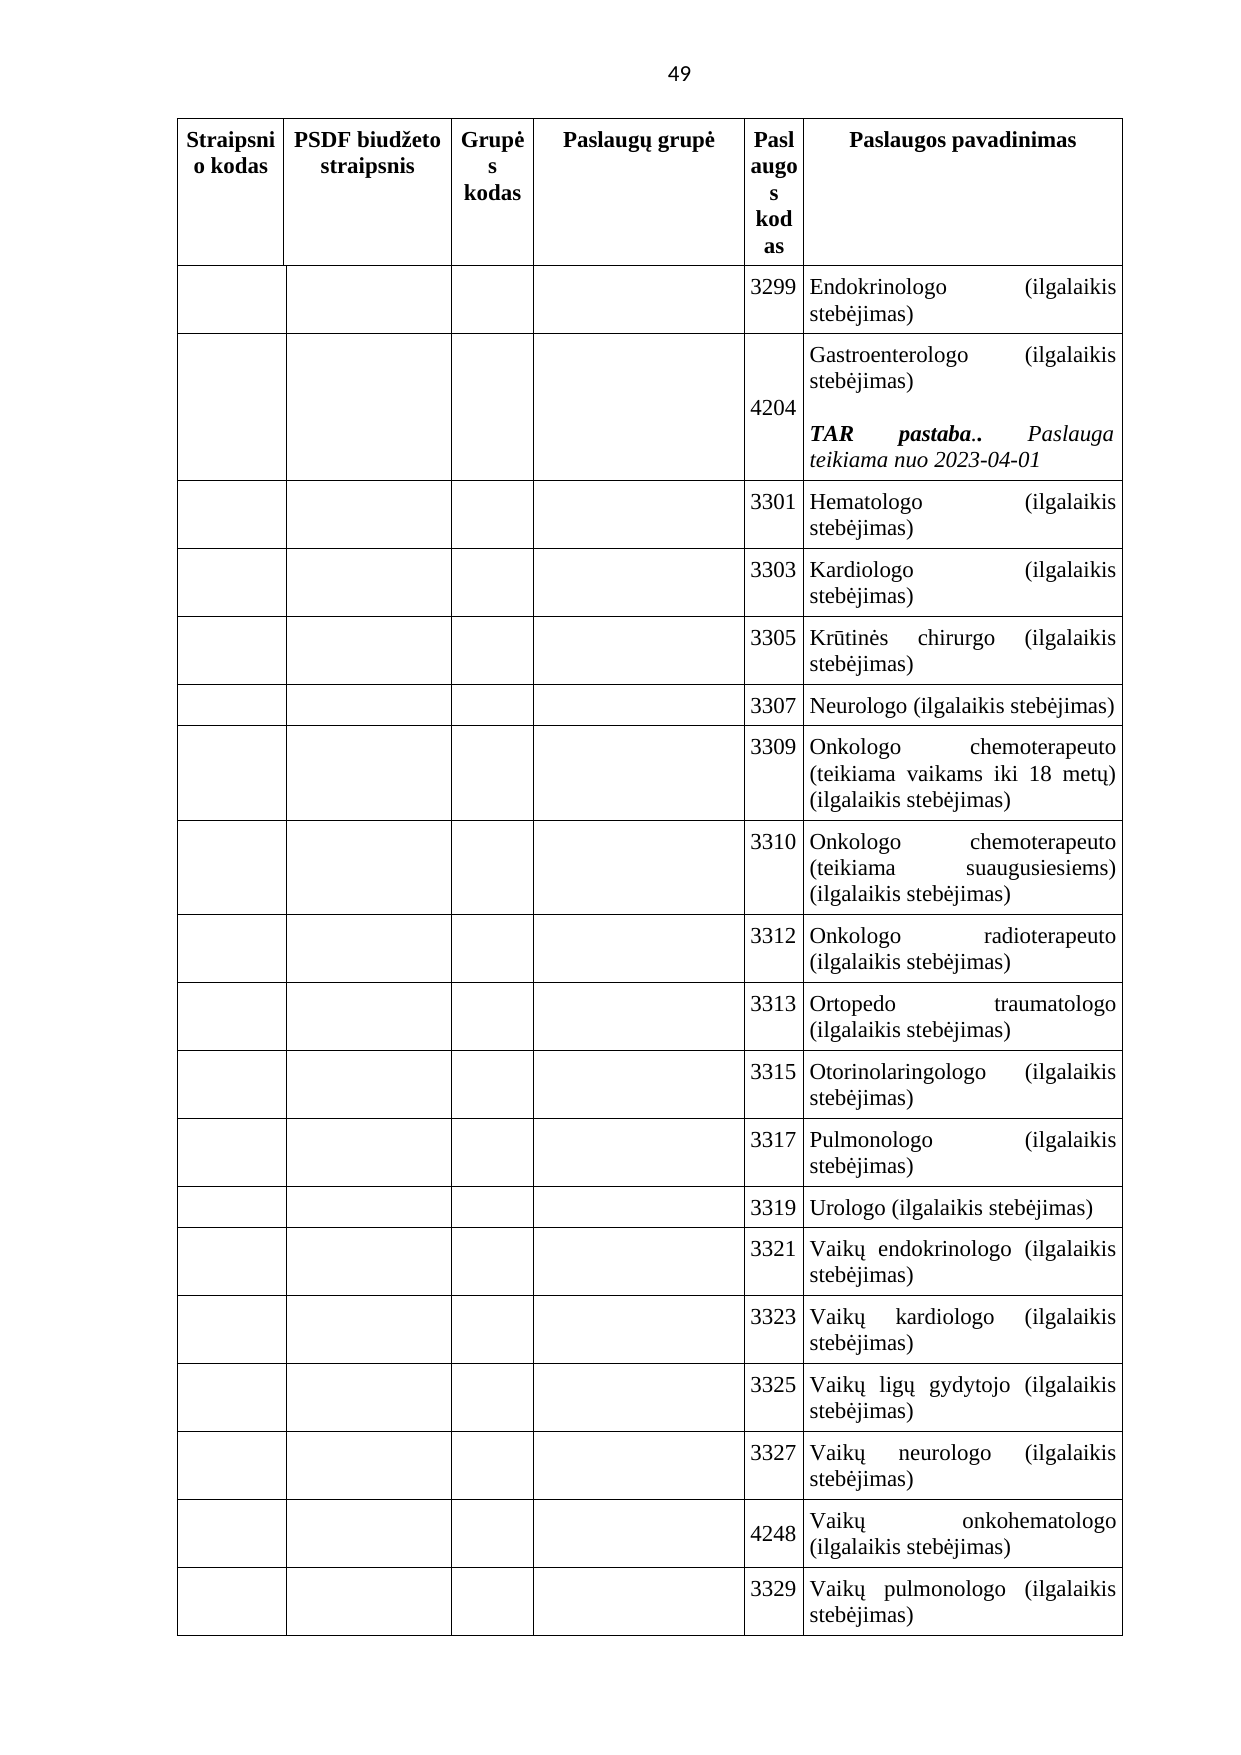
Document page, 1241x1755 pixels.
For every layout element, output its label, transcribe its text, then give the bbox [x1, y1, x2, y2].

table_cell [287, 915, 451, 982]
table_cell [534, 1187, 744, 1227]
table_cell Krūtinės chirurgo (ilgalaikis stebėjimas) [804, 617, 1122, 684]
table_cell [534, 1364, 744, 1431]
table_cell [452, 1432, 533, 1499]
table_cell Neurologo (ilgalaikis stebėjimas) [804, 685, 1122, 725]
table_cell Vaikų ligų gydytojo (ilgalaikis stebėjimas) [804, 1364, 1122, 1431]
table_cell [452, 1296, 533, 1363]
table_cell [534, 1119, 744, 1186]
table_cell [287, 726, 451, 819]
table_cell [178, 1051, 286, 1118]
table_cell [452, 334, 533, 480]
table_cell [178, 1568, 286, 1634]
table_cell [178, 1228, 286, 1295]
table_cell [287, 1296, 451, 1363]
table_cell [452, 549, 533, 616]
table_cell [452, 1364, 533, 1431]
table_cell 4248 [745, 1500, 803, 1567]
table_cell [534, 549, 744, 616]
table_header Paslaugų grupė [534, 119, 744, 265]
table_cell 4204 [745, 334, 803, 480]
table_cell Onkologo chemoterapeuto (teikiama suaugusiesiems) (ilgalaikis stebėjimas) [804, 821, 1122, 914]
table_cell [178, 726, 286, 819]
table_cell 3301 [745, 481, 803, 548]
table_cell [534, 685, 744, 725]
table_cell [534, 481, 744, 548]
table_cell Hematologo (ilgalaikis stebėjimas) [804, 481, 1122, 548]
table_cell [452, 821, 533, 914]
table_cell [178, 266, 286, 333]
table_cell Vaikų kardiologo (ilgalaikis stebėjimas) [804, 1296, 1122, 1363]
table_cell [534, 1051, 744, 1118]
table_cell 3303 [745, 549, 803, 616]
table_cell [287, 1228, 451, 1295]
table_cell Vaikų onkohematologo (ilgalaikis stebėjimas) [804, 1500, 1122, 1567]
table_cell [287, 1568, 451, 1634]
table_cell Endokrinologo (ilgalaikis stebėjimas) [804, 266, 1122, 333]
table_cell [452, 1228, 533, 1295]
table_cell 3317 [745, 1119, 803, 1186]
table_cell Otorinolaringologo (ilgalaikis stebėjimas) [804, 1051, 1122, 1118]
table_cell [534, 1500, 744, 1567]
table_cell Vaikų endokrinologo (ilgalaikis stebėjimas) [804, 1228, 1122, 1295]
table_cell Onkologo radioterapeuto (ilgalaikis stebėjimas) [804, 915, 1122, 982]
table_cell [178, 1187, 286, 1227]
table_cell Ortopedo traumatologo (ilgalaikis stebėjimas) [804, 983, 1122, 1050]
table_cell 3327 [745, 1432, 803, 1499]
table_cell [452, 1568, 533, 1634]
table_cell Gastroenterologo (ilgalaikis stebėjimas) TAR pastaba.. Paslauga teikiama nuo 2023-04-01 [804, 334, 1122, 480]
table_cell [534, 1432, 744, 1499]
table_cell [534, 726, 744, 819]
table_cell [534, 1568, 744, 1634]
table_cell [452, 1119, 533, 1186]
table_cell [178, 1119, 286, 1186]
table_cell [534, 915, 744, 982]
table_cell [178, 685, 286, 725]
table_cell [178, 983, 286, 1050]
table_header Straipsnio kodas [178, 119, 283, 265]
table_cell [287, 617, 451, 684]
table_cell [287, 1500, 451, 1567]
table_cell [287, 1364, 451, 1431]
table_cell 3315 [745, 1051, 803, 1118]
table_cell [178, 1432, 286, 1499]
table_cell 3305 [745, 617, 803, 684]
table_cell [452, 726, 533, 819]
table_cell [178, 481, 286, 548]
table_cell 3319 [745, 1187, 803, 1227]
table_header Paslaugos kodas [745, 119, 803, 265]
table_cell [452, 983, 533, 1050]
table_cell [287, 821, 451, 914]
table_cell [178, 1364, 286, 1431]
table_cell [452, 1187, 533, 1227]
table_cell 3323 [745, 1296, 803, 1363]
table_cell [534, 1228, 744, 1295]
table_cell [287, 334, 451, 480]
table_cell [178, 821, 286, 914]
table_cell [534, 266, 744, 333]
table_cell [287, 481, 451, 548]
table_cell [287, 685, 451, 725]
table_header PSDF biudžeto straipsnis [284, 119, 451, 265]
table_cell 3299 [745, 266, 803, 333]
table_cell [287, 1187, 451, 1227]
table_cell 3329 [745, 1568, 803, 1634]
table_cell [452, 685, 533, 725]
table_cell 3325 [745, 1364, 803, 1431]
table_cell Pulmonologo (ilgalaikis stebėjimas) [804, 1119, 1122, 1186]
table_cell [287, 983, 451, 1050]
table_cell [178, 1500, 286, 1567]
table_cell [178, 617, 286, 684]
table_cell [178, 334, 286, 480]
table_cell [452, 617, 533, 684]
table_cell Kardiologo (ilgalaikis stebėjimas) [804, 549, 1122, 616]
table_cell [287, 1432, 451, 1499]
table_cell 3321 [745, 1228, 803, 1295]
table_cell [178, 915, 286, 982]
table_cell [534, 1296, 744, 1363]
table_cell 3313 [745, 983, 803, 1050]
table_cell [452, 1051, 533, 1118]
table_cell 3309 [745, 726, 803, 819]
table_cell [534, 821, 744, 914]
table_cell [452, 1500, 533, 1567]
table_cell [287, 266, 451, 333]
table_cell [287, 1119, 451, 1186]
table_cell [534, 334, 744, 480]
table_cell [178, 549, 286, 616]
table_cell [534, 617, 744, 684]
table_cell 3307 [745, 685, 803, 725]
table_cell [452, 266, 533, 333]
table_cell 3310 [745, 821, 803, 914]
table_header Paslaugos pavadinimas [804, 119, 1122, 265]
table_cell Onkologo chemoterapeuto (teikiama vaikams iki 18 metų) (ilgalaikis stebėjimas) [804, 726, 1122, 819]
table_cell [452, 915, 533, 982]
table_cell [287, 1051, 451, 1118]
table_header Grupės kodas [452, 119, 533, 265]
table_cell Urologo (ilgalaikis stebėjimas) [804, 1187, 1122, 1227]
table_cell Vaikų pulmonologo (ilgalaikis stebėjimas) [804, 1568, 1122, 1634]
table_cell [534, 983, 744, 1050]
table_cell 3312 [745, 915, 803, 982]
table_cell Vaikų neurologo (ilgalaikis stebėjimas) [804, 1432, 1122, 1499]
table_cell [287, 549, 451, 616]
table_cell [178, 1296, 286, 1363]
table_cell [452, 481, 533, 548]
